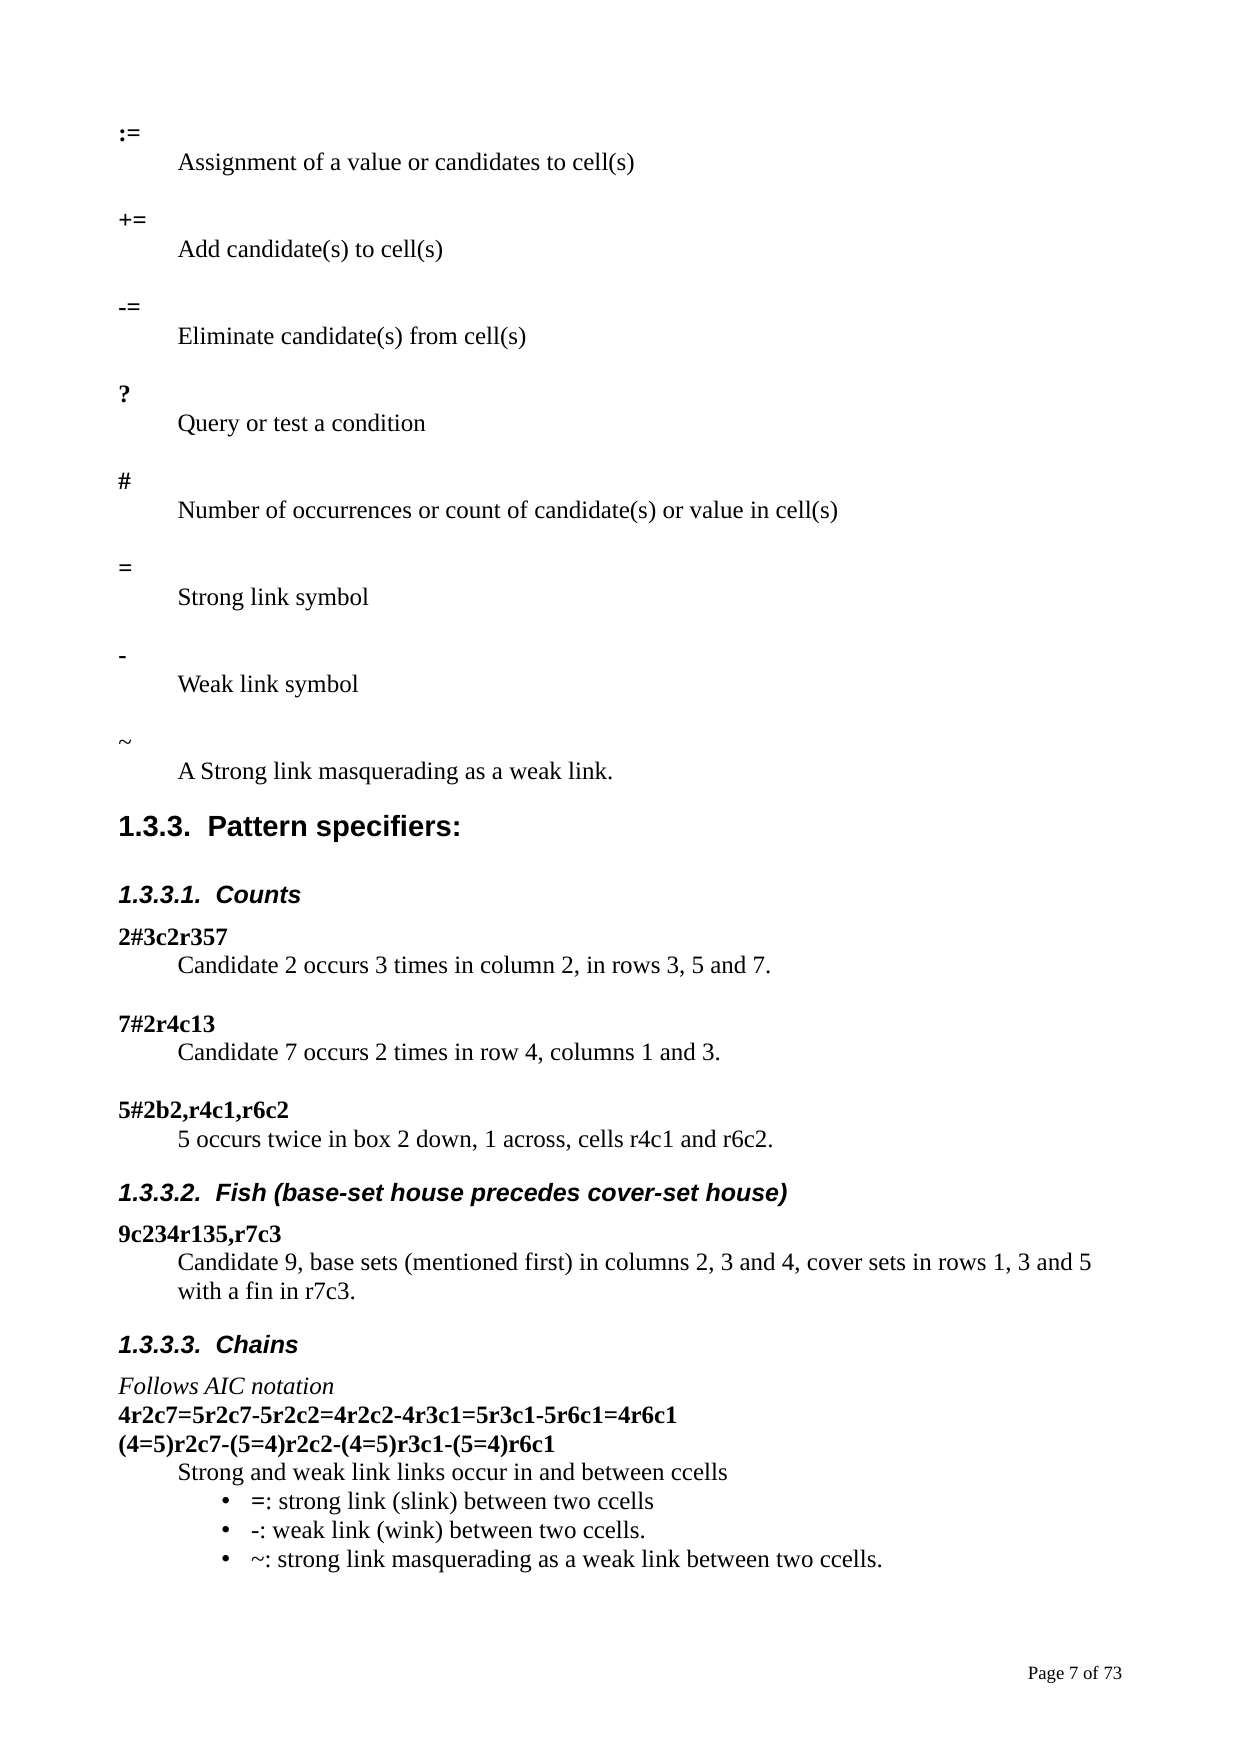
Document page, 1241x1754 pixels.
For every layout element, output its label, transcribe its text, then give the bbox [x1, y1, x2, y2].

list ~: strong link masquerading as a weak link between two ccells. [221, 1544, 1122, 1572]
list Weak link symbol [177, 669, 1122, 697]
subtitle 5#2b2,r4c1,r6c2 [118, 1095, 1122, 1124]
list Candidate 7 occurs 2 times in row 4, columns 1 and 3. [177, 1037, 1122, 1066]
subtitle 7#2r4c13 [118, 1009, 1122, 1037]
subtitle ? [118, 379, 1122, 408]
list Number of occurrences or count of candidate(s) or value in cell(s) [177, 495, 1122, 523]
list Query or test a condition [177, 408, 1122, 437]
subtitle Chains [118, 1330, 1122, 1359]
list Assignment of a value or candidates to cell(s) [177, 147, 1122, 176]
subtitle 9c234r135,r7c3 [118, 1219, 1122, 1247]
list Strong and weak link links occur in and between ccells [177, 1457, 1122, 1486]
subtitle - [118, 640, 1122, 669]
list Candidate 9, base sets (mentioned first) in columns 2, 3 and 4, cover sets in rows 1, 3 and 5 with a fin in r7c3. [177, 1247, 1122, 1305]
subtitle Pattern specifiers: [118, 809, 1122, 843]
list -: weak link (wink) between two ccells. [221, 1515, 1122, 1544]
subtitle Fish (base-set house precedes cover-set house) [118, 1177, 1122, 1206]
list =: strong link (slink) between two ccells [221, 1486, 1122, 1515]
subtitle 2#3c2r357 [118, 922, 1122, 951]
subtitle ~ [118, 727, 1122, 756]
list 5 occurs twice in box 2 down, 1 across, cells r4c1 and r6c2. [177, 1124, 1122, 1152]
subtitle = [118, 553, 1122, 582]
subtitle # [118, 466, 1122, 495]
list Eliminate candidate(s) from cell(s) [177, 321, 1122, 349]
list A Strong link masquerading as a weak link. [177, 756, 1122, 784]
subtitle := [118, 118, 1122, 147]
subtitle Counts [118, 881, 1122, 909]
list Strong link symbol [177, 582, 1122, 611]
subtitle += [118, 205, 1122, 234]
text Follows AIC notation [118, 1371, 1122, 1400]
subtitle 4r2c7=5r2c7-5r2c2=4r2c2-4r3c1=5r3c1-5r6c1=4r6c1 [118, 1400, 1122, 1429]
list Add candidate(s) to cell(s) [177, 234, 1122, 263]
list Candidate 2 occurs 3 times in column 2, in rows 3, 5 and 7. [177, 951, 1122, 979]
subtitle -= [118, 292, 1122, 321]
subtitle (4=5)r2c7-(5=4)r2c2-(4=5)r3c1-(5=4)r6c1 [118, 1429, 1122, 1457]
